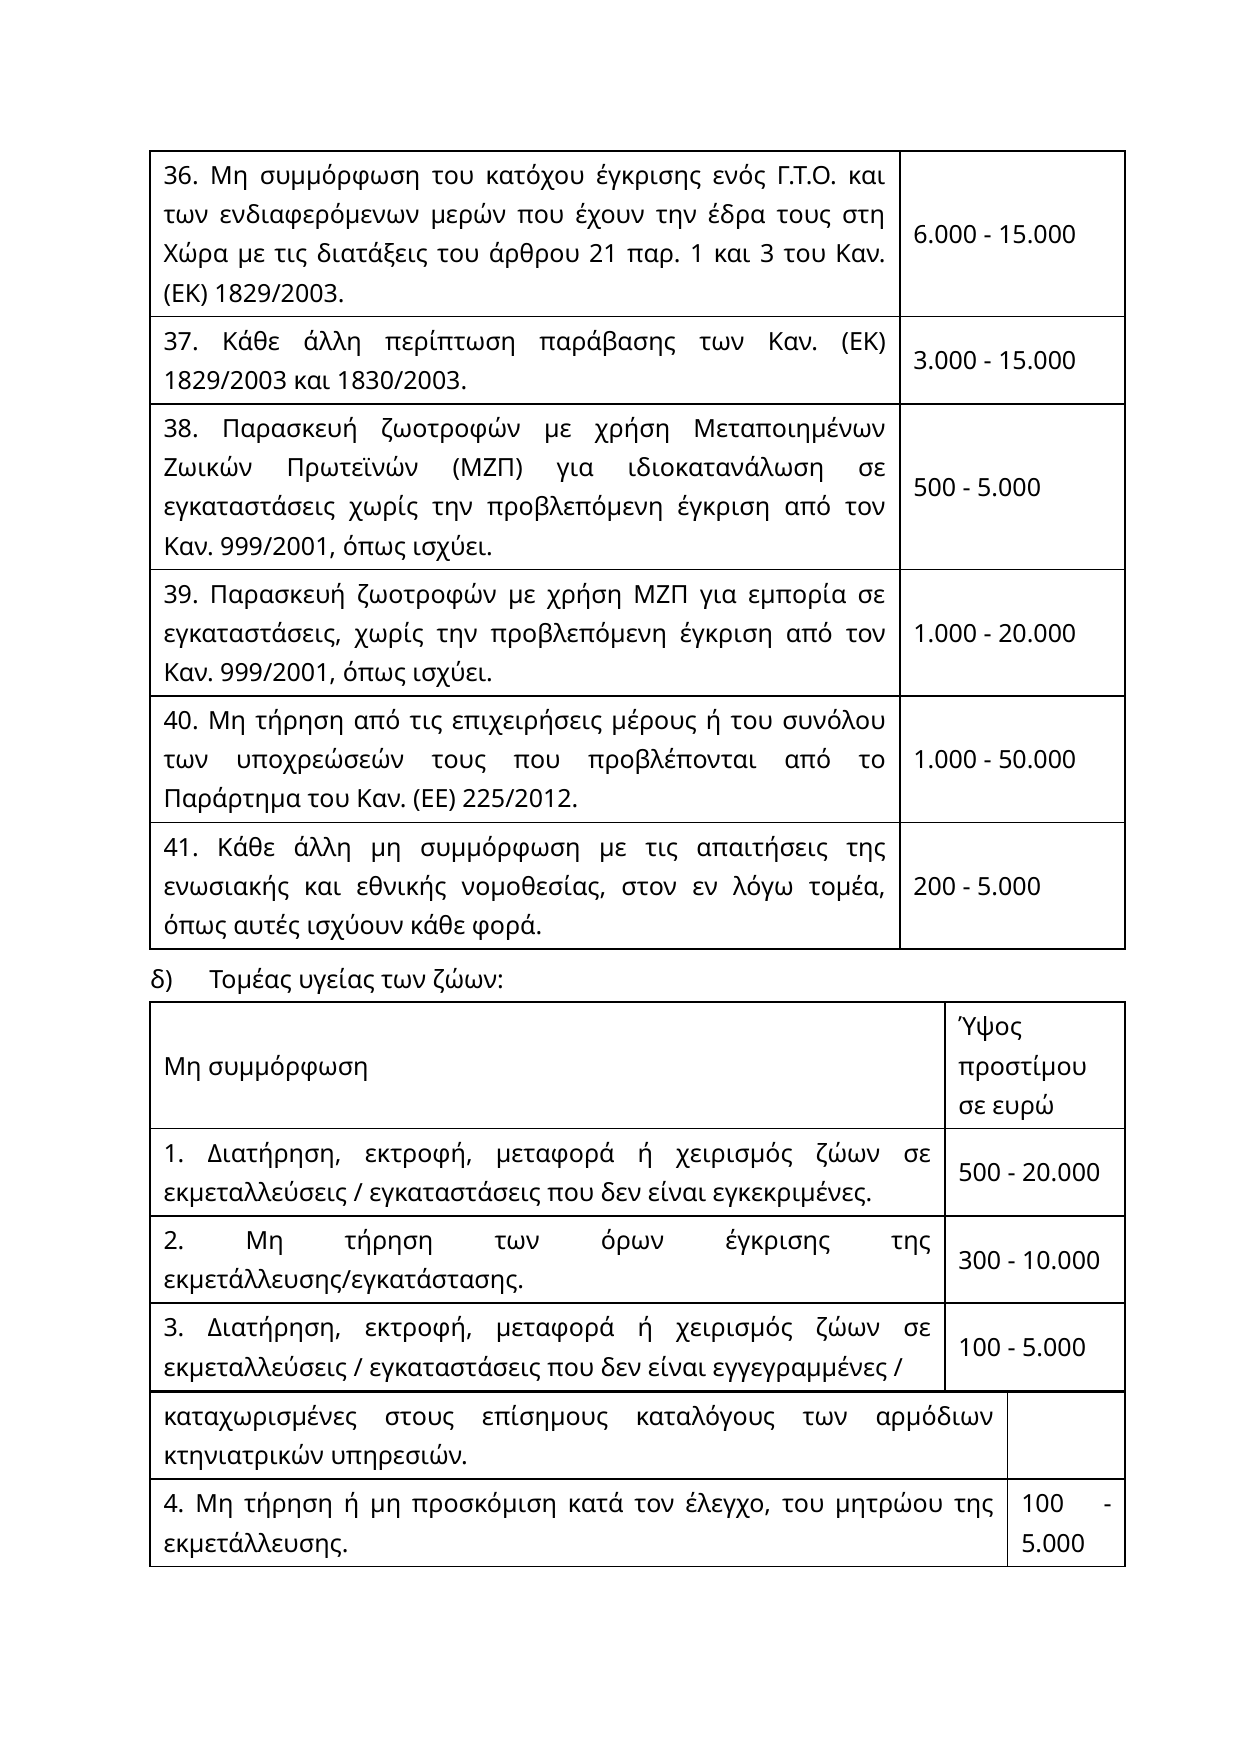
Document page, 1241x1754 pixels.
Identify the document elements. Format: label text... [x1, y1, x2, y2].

table_cell 1.000 - 50.000 [901, 697, 1124, 821]
table_cell 6.000 - 15.000 [901, 152, 1124, 316]
table_header Μη συμμόρφωση [151, 1003, 944, 1128]
table_cell 36. Μη συμμόρφωση του κατόχου έγκρισης ενός Γ.Τ.Ο. και των ενδιαφερόμενων μερών που έχουν την έδρα τους στη Χώρα με τις διατάξεις του άρθρου 21 παρ. 1 και 3 του Καν. (ΕΚ) 1829/2003. [151, 152, 899, 316]
table_cell 41. Κάθε άλλη μη συμμόρφωση με τις απαιτήσεις της ενωσιακής και εθνικής νομοθεσίας, στον εν λόγω τομέα, όπως αυτές ισχύουν κάθε φορά. [151, 823, 899, 948]
table_cell 37. Κάθε άλλη περίπτωση παράβασης των Καν. (ΕΚ) 1829/2003 και 1830/2003. [151, 317, 899, 403]
table_cell 500 - 20.000 [946, 1129, 1124, 1215]
table_cell 200 - 5.000 [901, 823, 1124, 948]
table_cell 38. Παρασκευή ζωοτροφών με χρήση Μεταποιημένων Ζωικών Πρωτεϊνών (ΜΖΠ) για ιδιοκατανάλωση σε εγκαταστάσεις χωρίς την προβλεπόμενη έγκριση από τον Καν. 999/2001, όπως ισχύει. [151, 405, 899, 568]
list δ) Τομέας υγείας των ζώων: [150, 962, 1090, 996]
table_cell 100 - 5.000 [1008, 1480, 1124, 1566]
table_cell 2. Μη τήρηση των όρων έγκρισης της εκμετάλλευσης/εγκατάστασης. [151, 1217, 944, 1302]
table_cell 3.000 - 15.000 [901, 317, 1124, 403]
table_header [1008, 1393, 1124, 1478]
table_header καταχωρισμένες στους επίσημους καταλόγους των αρμόδιων κτηνιατρικών υπηρεσιών. [151, 1393, 1007, 1478]
table_cell 300 - 10.000 [946, 1217, 1124, 1302]
table_cell 3. Διατήρηση, εκτροφή, μεταφορά ή χειρισμός ζώων σε εκμεταλλεύσεις / εγκαταστάσεις που δεν είναι εγγεγραμμένες / [151, 1304, 944, 1389]
table_cell 100 - 5.000 [946, 1304, 1124, 1389]
table_cell 1. Διατήρηση, εκτροφή, μεταφορά ή χειρισμός ζώων σε εκμεταλλεύσεις / εγκαταστάσεις που δεν είναι εγκεκριμένες. [151, 1129, 944, 1215]
table_cell 500 - 5.000 [901, 405, 1124, 568]
table_header Ύψος προστίμου σε ευρώ [946, 1003, 1124, 1128]
table_cell 39. Παρασκευή ζωοτροφών με χρήση ΜΖΠ για εμπορία σε εγκαταστάσεις, χωρίς την προβλεπόμενη έγκριση από τον Καν. 999/2001, όπως ισχύει. [151, 570, 899, 695]
table_cell 4. Μη τήρηση ή μη προσκόμιση κατά τον έλεγχο, του μητρώου της εκμετάλλευσης. [151, 1480, 1007, 1566]
table_cell 1.000 - 20.000 [901, 570, 1124, 695]
table_cell 40. Μη τήρηση από τις επιχειρήσεις μέρους ή του συνόλου των υποχρεώσεών τους που προβλέπονται από το Παράρτημα του Καν. (ΕΕ) 225/2012. [151, 697, 899, 821]
